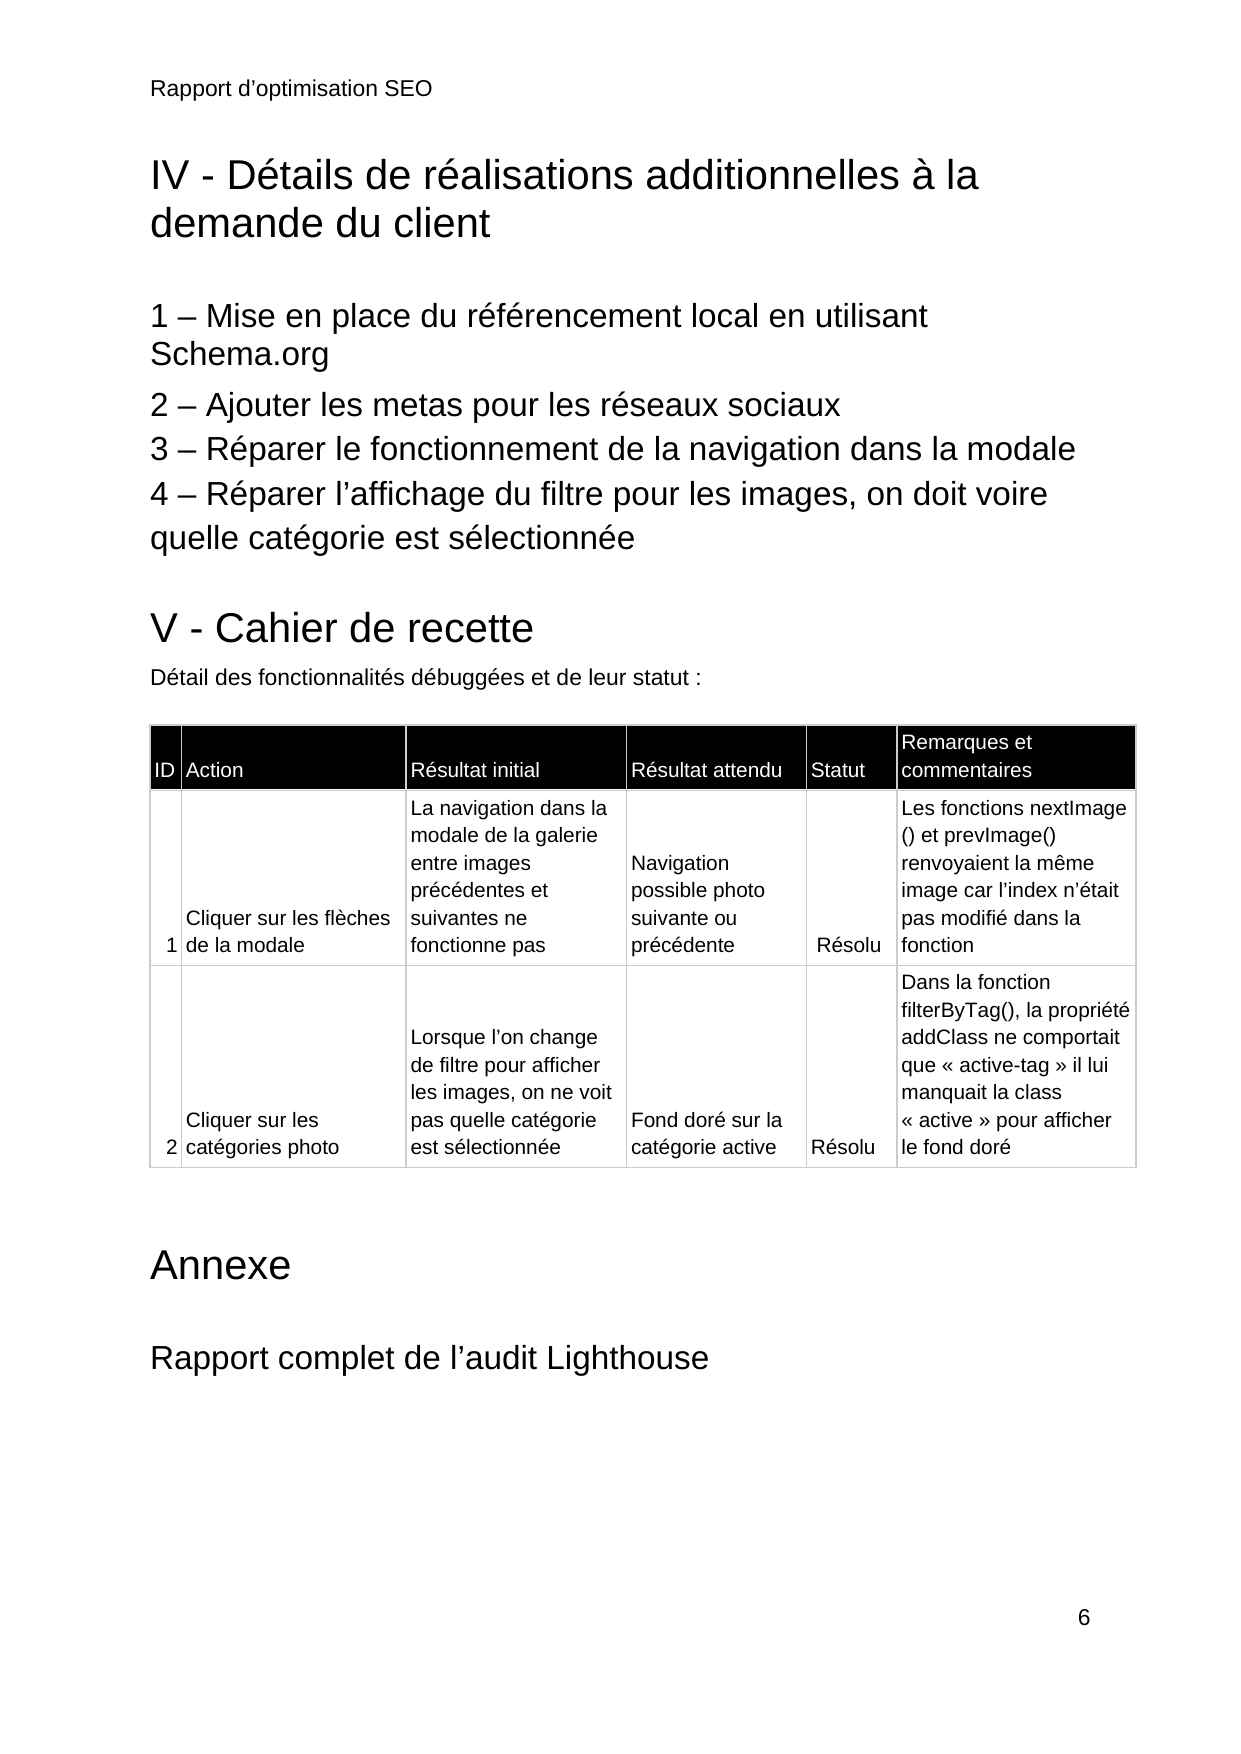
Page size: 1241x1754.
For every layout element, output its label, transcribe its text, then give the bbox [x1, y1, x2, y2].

table_cell Fond doré sur la catégorie active [627, 966, 806, 1167]
table_cell Navigation possible photo suivante ou précédente [627, 791, 806, 964]
subtitle IV - Détails de réalisations additionnelles à la demande du client [150, 150, 1090, 246]
table_header Résultat initial [407, 726, 626, 789]
text 3 – Réparer le fonctionnement de la navigation dans la modale [150, 429, 1090, 468]
text 2 – Ajouter les metas pour les réseaux sociaux [150, 385, 1090, 424]
subtitle Rapport complet de l’audit Lighthouse [150, 1338, 1090, 1377]
table_header Action [182, 726, 405, 789]
subtitle V - Cahier de recette [150, 603, 1090, 651]
table_cell Cliquer sur les flèches de la modale [182, 791, 405, 964]
table_cell La navigation dans la modale de la galerie entre images précédentes et suivantes ne fonctionne pas [407, 791, 626, 964]
table_cell Les fonctions nextImage () et prevImage() renvoyaient la même image car l’index n’était pas modifié dans la fonction [898, 791, 1135, 964]
text Détail des fonctionnalités débuggées et de leur statut : [150, 664, 1090, 690]
table_cell Cliquer sur les catégories photo [182, 966, 405, 1167]
table_header ID [151, 726, 181, 789]
table_cell Dans la fonction filterByTag(), la propriété addClass ne comportait que « active-tag » il lui manquait la class « active » pour afficher le fond doré [898, 966, 1135, 1167]
table_header Résultat attendu [627, 726, 806, 789]
table_header Remarques et commentaires [898, 726, 1135, 789]
table_cell 2 [151, 966, 181, 1167]
subtitle 1 – Mise en place du référencement local en utilisant Schema.org [150, 296, 1090, 373]
subtitle Annexe [150, 1240, 1090, 1288]
table_header Statut [807, 726, 896, 789]
table_cell Résolu [807, 791, 896, 964]
text 4 – Réparer l’affichage du filtre pour les images, on doit voire quelle catégorie est sélectionnée [150, 473, 1090, 556]
table_cell Résolu [807, 966, 896, 1167]
table_cell 1 [151, 791, 181, 964]
table_cell Lorsque l’on change de filtre pour afficher les images, on ne voit pas quelle catégorie est sélectionnée [407, 966, 626, 1167]
